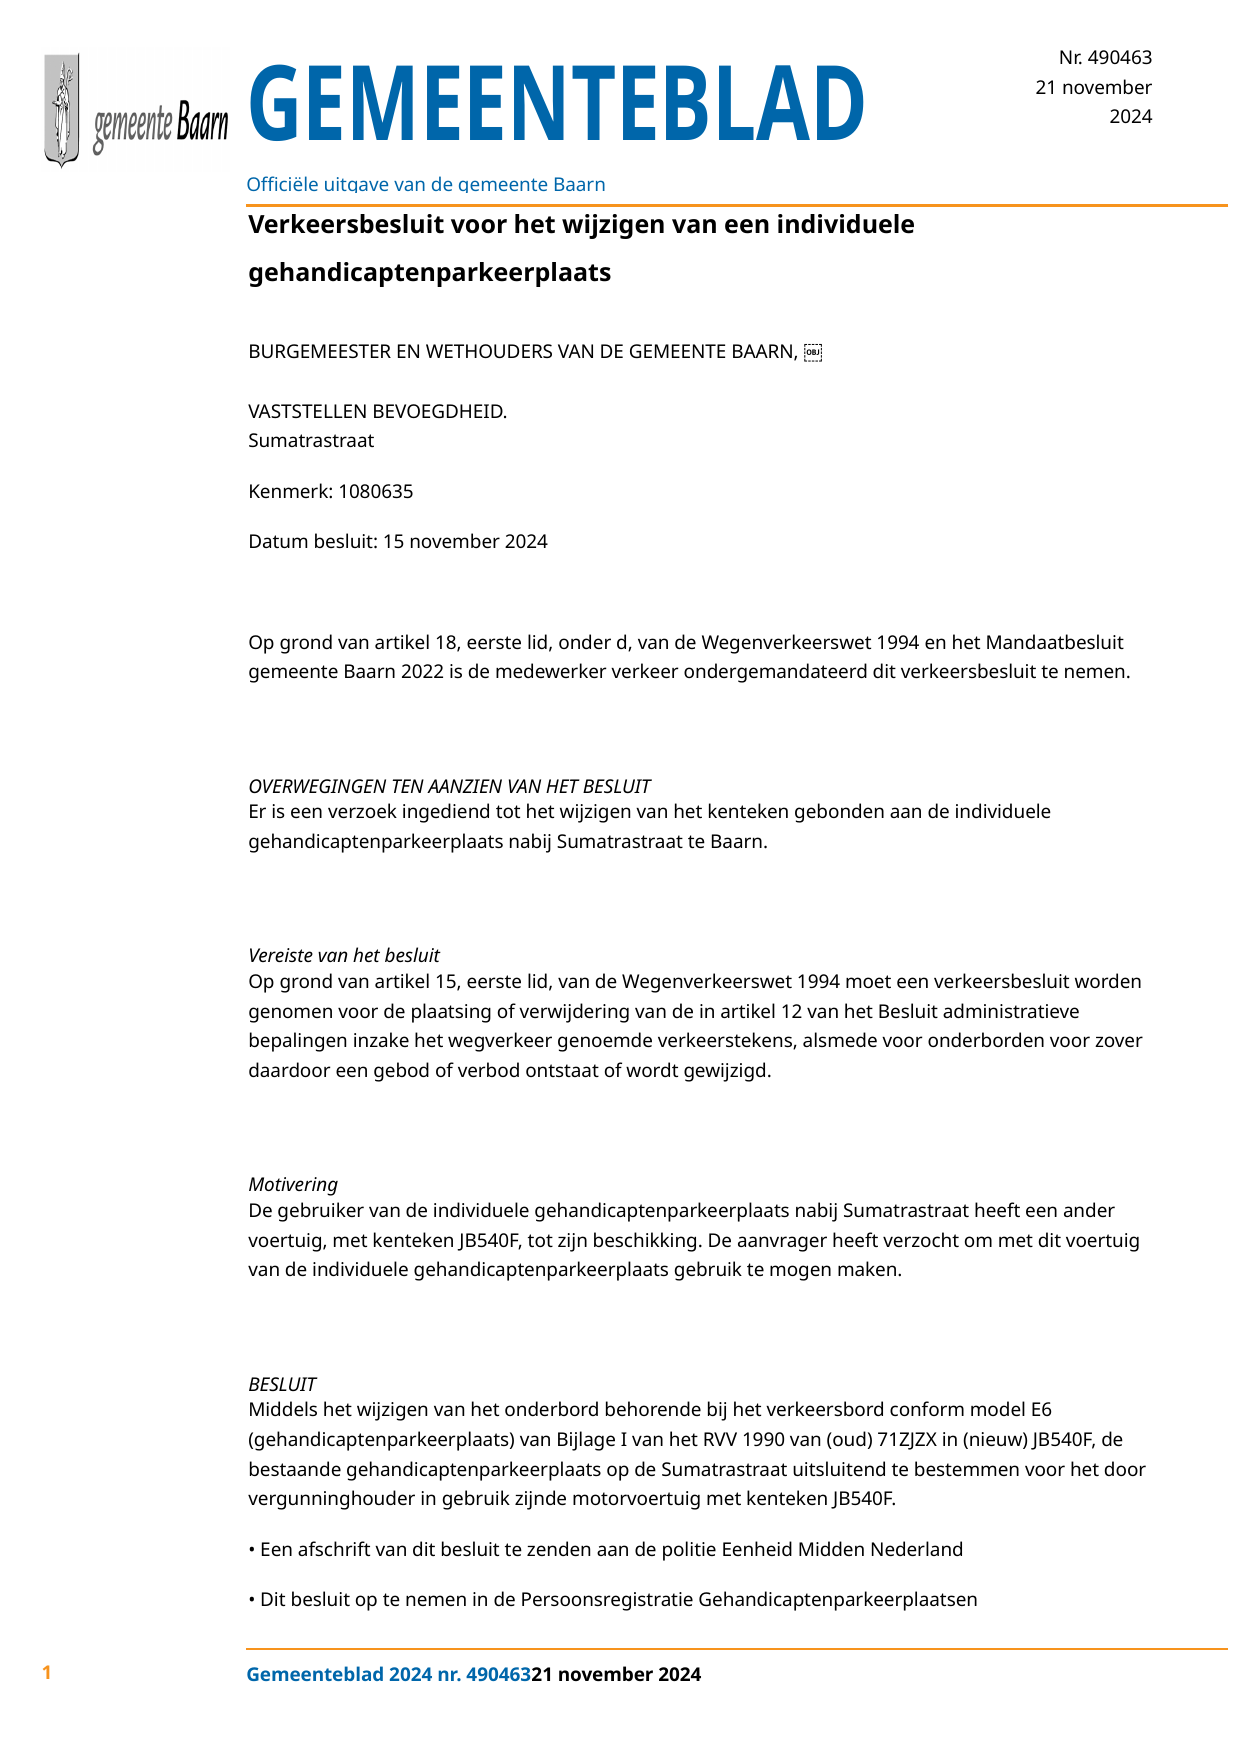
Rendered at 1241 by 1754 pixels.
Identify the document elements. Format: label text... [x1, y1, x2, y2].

text OVERWEGINGEN TEN AANZIEN VAN HET BESLUIT [248, 773, 1152, 799]
text Kenmerk: 1080635 [248, 478, 1152, 503]
text BURGEMEESTER EN WETHOUDERS VAN DE GEMEENTE BAARN, ￼ [248, 339, 1152, 364]
text • Een afschrift van dit besluit te zenden aan de politie Eenheid Midden Nederland [248, 1536, 1152, 1561]
text Motivering [248, 1172, 1152, 1197]
text VASTSTELLEN BEVOEGDHEID. [248, 398, 1152, 423]
text Sumatrastraat [248, 427, 1152, 453]
picture [41, 47, 231, 172]
text Op grond van artikel 15, eerste lid, van de Wegenverkeerswet 1994 moet een verkeersbesluit worden genomen voor de plaatsing of verwijdering van de in artikel 12 van het Besluit administratieve bepalingen inzake het wegverkeer genoemde verkeerstekens, alsmede voor onderborden voor zover daardoor een gebod of verbod ontstaat of wordt gewijzigd. [248, 968, 1152, 1083]
text Op grond van artikel 18, eerste lid, onder d, van de Wegenverkeerswet 1994 en het Mandaatbesluit gemeente Baarn 2022 is de medewerker verkeer ondergemandateerd dit verkeersbesluit te nemen. [248, 629, 1152, 684]
text Middels het wijzigen van het onderbord behorende bij het verkeersbord conform model E6 (gehandicaptenparkeerplaats) van Bijlage I van het RVV 1990 van (oud) 71ZJZX in (nieuw) JB540F, de bestaande gehandicaptenparkeerplaats op de Sumatrastraat uitsluitend te bestemmen voor het door vergunninghouder in gebruik zijnde motorvoertuig met kenteken JB540F. [248, 1397, 1152, 1511]
text Datum besluit: 15 november 2024 [248, 528, 1152, 554]
text Verkeersbesluit voor het wijzigen van een individuele gehandicaptenparkeerplaats [248, 207, 1152, 288]
text BESLUIT [248, 1371, 1152, 1397]
text De gebruiker van de individuele gehandicaptenparkeerplaats nabij Sumatrastraat heeft een ander voertuig, met kenteken JB540F, tot zijn beschikking. De aanvrager heeft verzocht om met dit voertuig van de individuele gehandicaptenparkeerplaats gebruik te mogen maken. [248, 1197, 1152, 1282]
text Er is een verzoek ingediend tot het wijzigen van het kenteken gebonden aan de individuele gehandicaptenparkeerplaats nabij Sumatrastraat te Baarn. [248, 799, 1152, 854]
text • Dit besluit op te nemen in de Persoonsregistratie Gehandicaptenparkeerplaatsen [248, 1586, 1152, 1612]
text Vereiste van het besluit [248, 943, 1152, 968]
